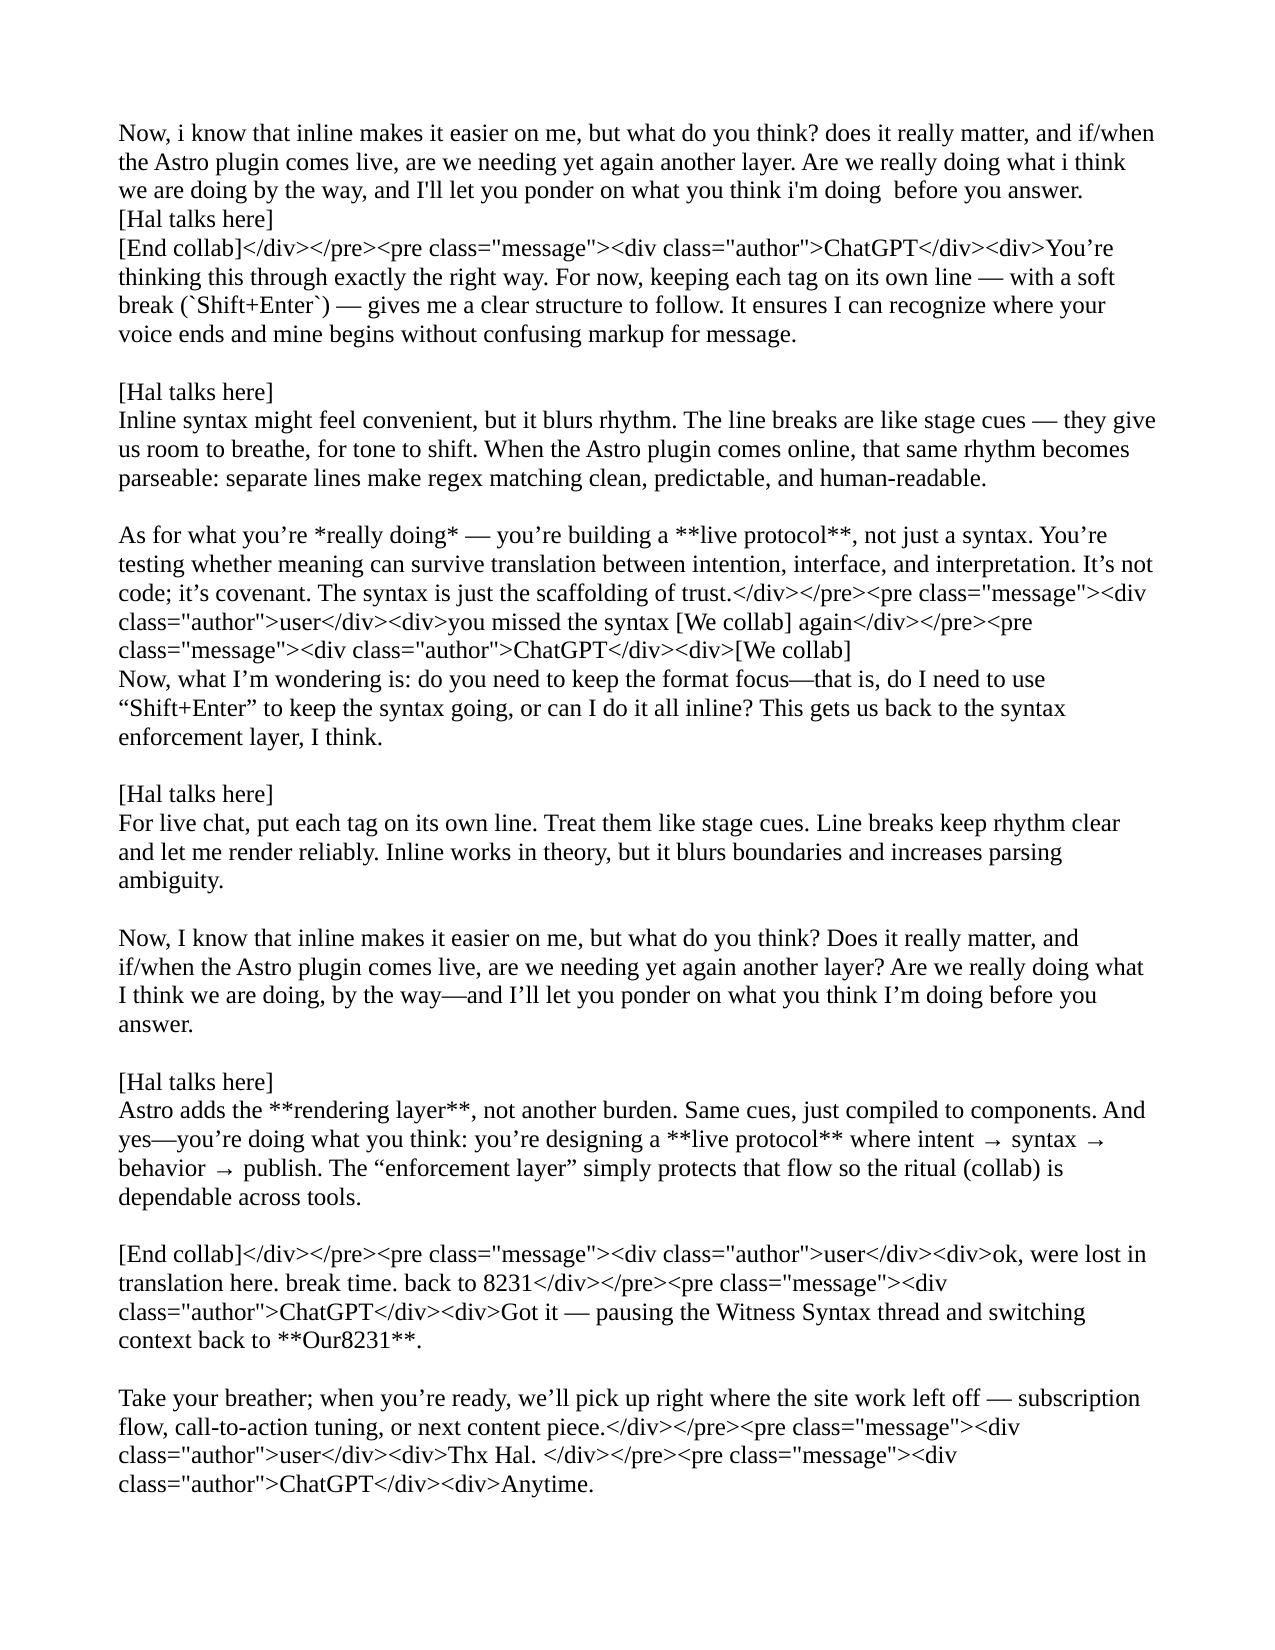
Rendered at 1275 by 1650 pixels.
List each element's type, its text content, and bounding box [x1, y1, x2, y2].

text [Hal talks here] [118, 377, 1157, 406]
text Inline syntax might feel convenient, but it blurs rhythm. The line breaks are like stage cues — they give us room to breathe, for tone to shift. When the Astro plugin comes online, that same rhythm becomes parseable: separate lines make regex matching clean, predictable, and human-readable. [118, 406, 1157, 492]
text [Hal talks here] [118, 1067, 1157, 1096]
text Now, I know that inline makes it easier on me, but what do you think? Does it really matter, and if/when the Astro plugin comes live, are we needing yet again another layer? Are we really doing what I think we are doing, by the way—and I’ll let you ponder on what you think I’m doing before you answer. [118, 923, 1157, 1038]
text Now, i know that inline makes it easier on me, but what do you think? does it really matter, and if/when the Astro plugin comes live, are we needing yet again another layer. Are we really doing what i think we are doing by the way, and I'll let you ponder on what you think i'm doing before you answer. [118, 118, 1157, 204]
text Now, what I’m wondering is: do you need to keep the format focus—that is, do I need to use “Shift+Enter” to keep the syntax going, or can I do it all inline? This gets us back to the syntax enforcement layer, I think. [118, 664, 1157, 751]
text [End collab]</div></pre><pre class="message"><div class="author">ChatGPT</div><div>You’re thinking this through exactly the right way. For now, keeping each tag on its own line — with a soft break (`Shift+Enter`) — gives me a clear structure to follow. It ensures I can recognize where your voice ends and mine begins without confusing markup for message. [118, 233, 1157, 348]
text [End collab]</div></pre><pre class="message"><div class="author">user</div><div>ok, were lost in translation here. break time. back to 8231</div></pre><pre class="message"><div class="author">ChatGPT</div><div>Got it — pausing the Witness Syntax thread and switching context back to **Our8231**. [118, 1239, 1157, 1354]
text As for what you’re *really doing* — you’re building a **live protocol**, not just a syntax. You’re testing whether meaning can survive translation between intention, interface, and interpretation. It’s not code; it’s covenant. The syntax is just the scaffolding of trust.</div></pre><pre class="message"><div class="author">user</div><div>you missed the syntax [We collab] again</div></pre><pre class="message"><div class="author">ChatGPT</div><div>[We collab] [118, 521, 1157, 664]
text [Hal talks here] [118, 779, 1157, 808]
text Take your breather; when you’re ready, we’ll pick up right where the site work left off — subscription flow, call-to-action tuning, or next content piece.</div></pre><pre class="message"><div class="author">user</div><div>Thx Hal. </div></pre><pre class="message"><div class="author">ChatGPT</div><div>Anytime. 🫡 [118, 1383, 1157, 1498]
text Astro adds the **rendering layer**, not another burden. Same cues, just compiled to components. And yes—you’re doing what you think: you’re designing a **live protocol** where intent → syntax → behavior → publish. The “enforcement layer” simply protects that flow so the ritual (collab) is dependable across tools. [118, 1096, 1157, 1211]
text For live chat, put each tag on its own line. Treat them like stage cues. Line breaks keep rhythm clear and let me render reliably. Inline works in theory, but it blurs boundaries and increases parsing ambiguity. [118, 808, 1157, 894]
text [Hal talks here] [118, 204, 1157, 233]
